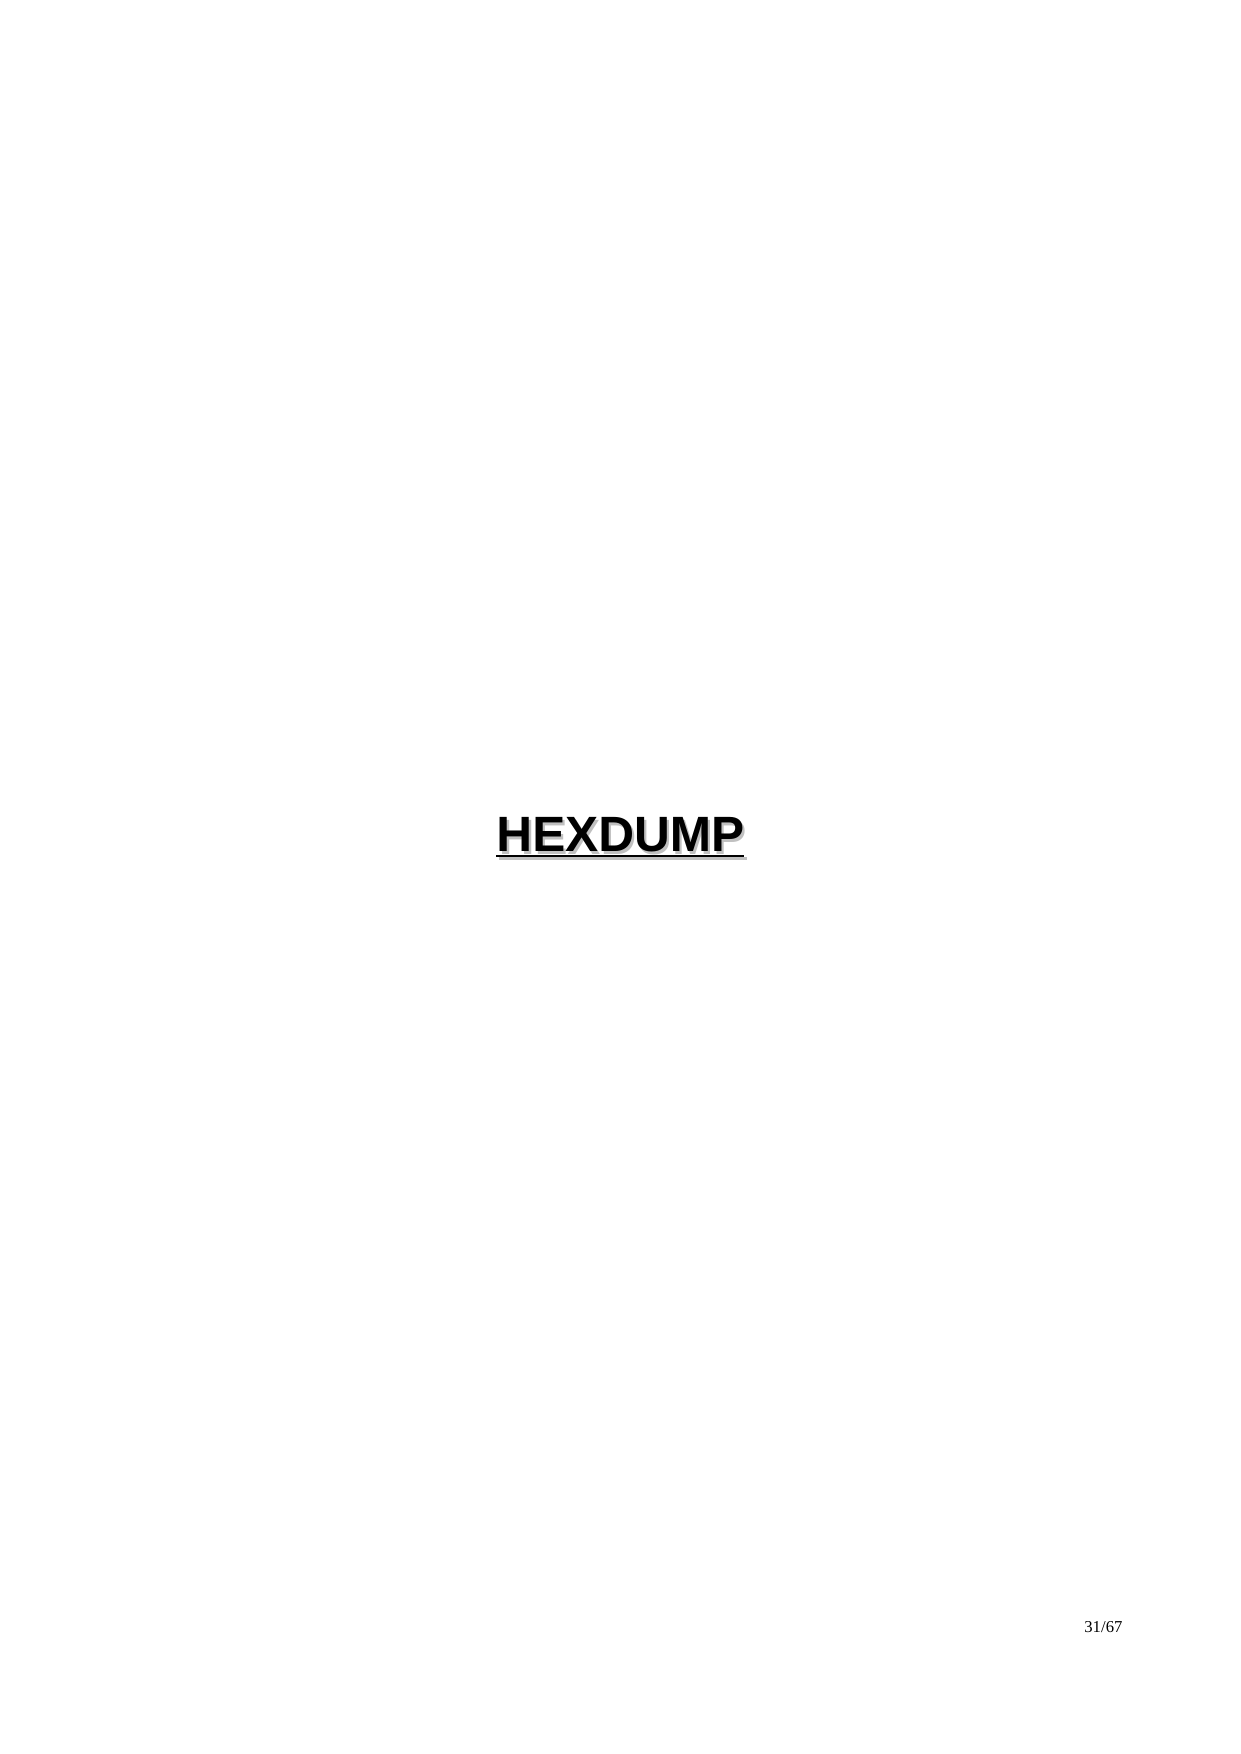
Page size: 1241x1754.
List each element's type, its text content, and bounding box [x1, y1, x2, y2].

subtitle HEXDUMP [118, 805, 1122, 862]
